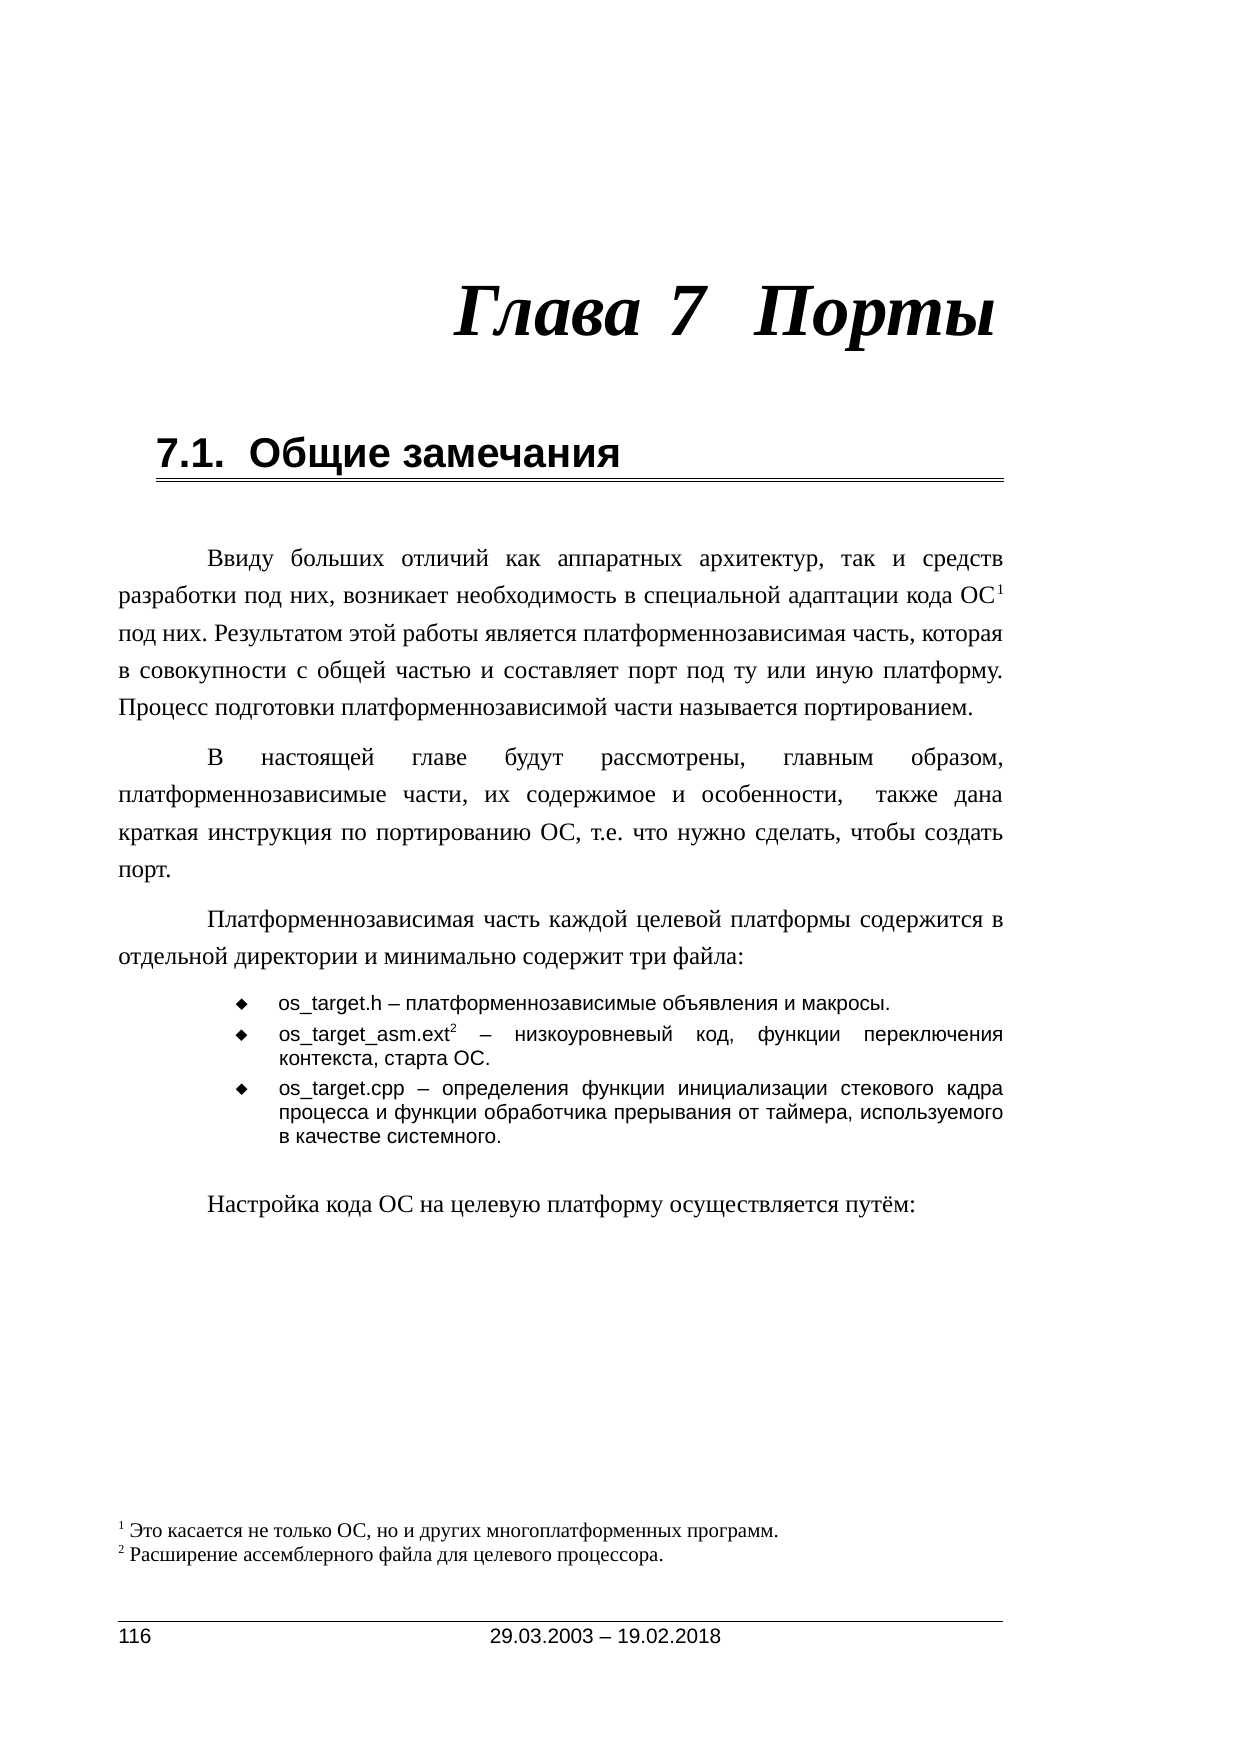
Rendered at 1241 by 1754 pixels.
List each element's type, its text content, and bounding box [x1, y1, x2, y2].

list os_target.h – платформеннозависимые объявления и макросы. [236, 991, 1004, 1015]
text Ввиду больших отличий как аппаратных архитектур, так и средств разработки под них, возникает необходимость в специальной адаптации кода ОС под них. Результатом этой работы является платформеннозависимая часть, которая в совокупности с общей частью и составляет порт под ту или иную платформу. Процесс подготовки платформеннозависимой части называется портированием. [118, 543, 1004, 721]
list os_target.cpp – определения функции инициализации стекового кадра процесса и функции обработчика прерывания от таймера, используемого в качестве системного. [236, 1076, 1004, 1148]
list Расширение ассемблерного файла для целевого процессора. [118, 1542, 1004, 1566]
subtitle Общие замечания [156, 428, 1004, 478]
text Платформеннозависимая часть каждой целевой платформы содержится в отдельной директории и минимально содержит три файла: [118, 904, 1004, 970]
subtitle Порты [118, 265, 1004, 353]
text Настройка кода ОС на целевую платформу осуществляется путём: [118, 1189, 1004, 1218]
text В настоящей главе будут рассмотрены, главным образом, платформеннозависимые части, их содержимое и особенности, также дана краткая инструкция по портированию ОС, т.е. что нужно сделать, чтобы создать порт. [118, 742, 1004, 883]
text Это касается не только ОС, но и других многоплатформенных программ. [118, 1518, 1004, 1542]
list os_target_asm.ext – низкоуровневый код, функции переключения контекста, старта ОС. [235, 1021, 1004, 1069]
